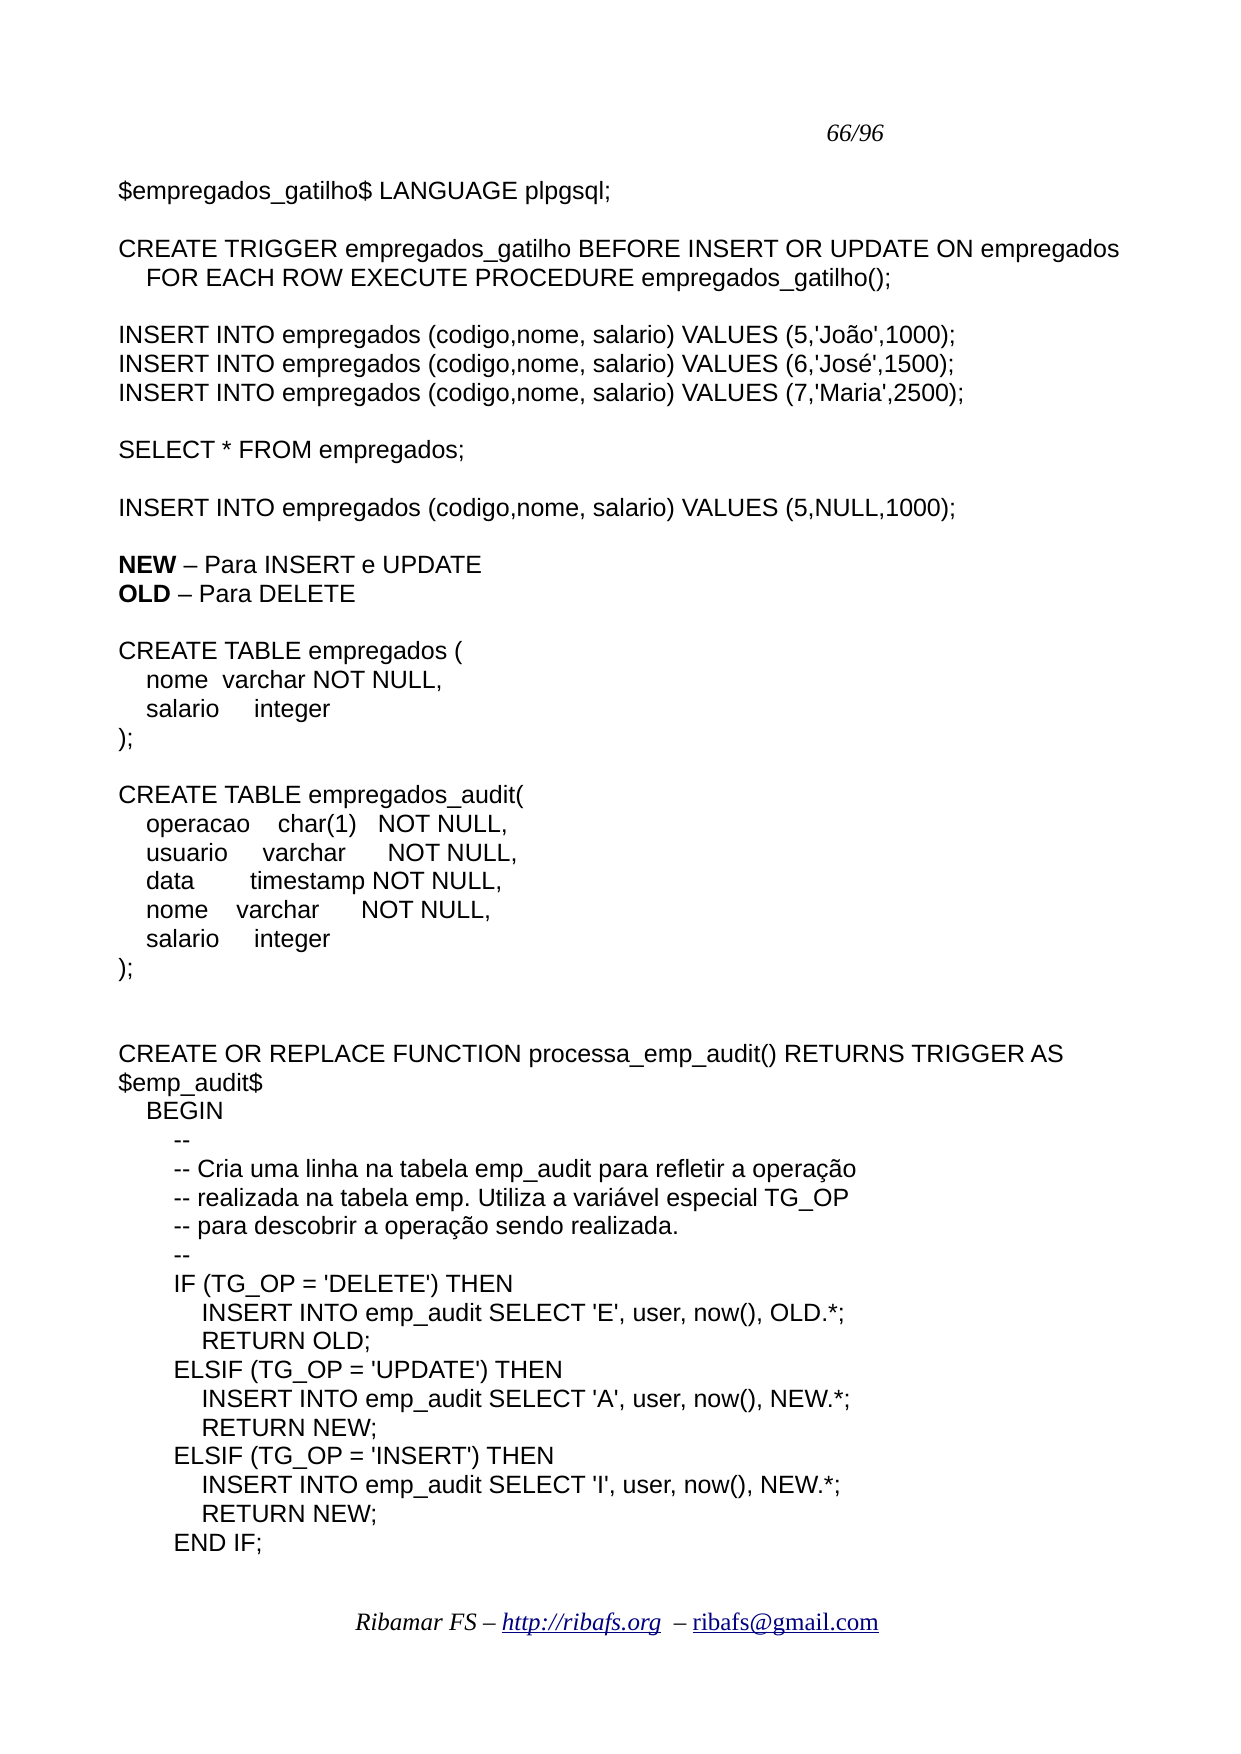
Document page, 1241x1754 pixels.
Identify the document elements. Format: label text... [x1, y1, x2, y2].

text OLD – Para DELETE [118, 579, 1122, 608]
text BEGIN [118, 1096, 1122, 1125]
text ELSIF (TG_OP = 'INSERT') THEN [118, 1441, 1122, 1470]
text data timestamp NOT NULL, [118, 866, 1122, 895]
text INSERT INTO empregados (codigo,nome, salario) VALUES (7,'Maria',2500); [118, 378, 1122, 406]
text INSERT INTO empregados (codigo,nome, salario) VALUES (5,NULL,1000); [118, 493, 1122, 521]
text CREATE TABLE empregados ( [118, 636, 1122, 665]
text -- [118, 1125, 1122, 1154]
text IF (TG_OP = 'DELETE') THEN [118, 1269, 1122, 1298]
text INSERT INTO emp_audit SELECT 'A', user, now(), NEW.*; [118, 1384, 1122, 1413]
text ); [118, 953, 1122, 981]
text -- [118, 1240, 1122, 1269]
text RETURN OLD; [118, 1326, 1122, 1355]
text -- para descobrir a operação sendo realizada. [118, 1211, 1122, 1240]
text RETURN NEW; [118, 1499, 1122, 1528]
text CREATE OR REPLACE FUNCTION processa_emp_audit() RETURNS TRIGGER AS $emp_audit$ [118, 1039, 1122, 1096]
text nome varchar NOT NULL, [118, 895, 1122, 924]
text RETURN NEW; [118, 1413, 1122, 1441]
text SELECT * FROM empregados; [118, 435, 1122, 464]
text INSERT INTO emp_audit SELECT 'E', user, now(), OLD.*; [118, 1298, 1122, 1326]
text usuario varchar NOT NULL, [118, 838, 1122, 866]
text ELSIF (TG_OP = 'UPDATE') THEN [118, 1355, 1122, 1384]
text CREATE TRIGGER empregados_gatilho BEFORE INSERT OR UPDATE ON empregados [118, 234, 1122, 263]
text salario integer [118, 924, 1122, 953]
text ); [118, 723, 1122, 751]
text CREATE TABLE empregados_audit( [118, 780, 1122, 809]
text operacao char(1) NOT NULL, [118, 809, 1122, 838]
text NEW – Para INSERT e UPDATE [118, 550, 1122, 579]
text INSERT INTO emp_audit SELECT 'I', user, now(), NEW.*; [118, 1470, 1122, 1499]
text salario integer [118, 694, 1122, 723]
text FOR EACH ROW EXECUTE PROCEDURE empregados_gatilho(); [118, 263, 1122, 291]
text -- realizada na tabela emp. Utiliza a variável especial TG_OP [118, 1183, 1122, 1211]
text -- Cria uma linha na tabela emp_audit para refletir a operação [118, 1154, 1122, 1183]
text nome varchar NOT NULL, [118, 665, 1122, 694]
text $empregados_gatilho$ LANGUAGE plpgsql; [118, 176, 1122, 205]
text END IF; [118, 1528, 1122, 1556]
text INSERT INTO empregados (codigo,nome, salario) VALUES (5,'João',1000); [118, 320, 1122, 349]
text INSERT INTO empregados (codigo,nome, salario) VALUES (6,'José',1500); [118, 349, 1122, 378]
